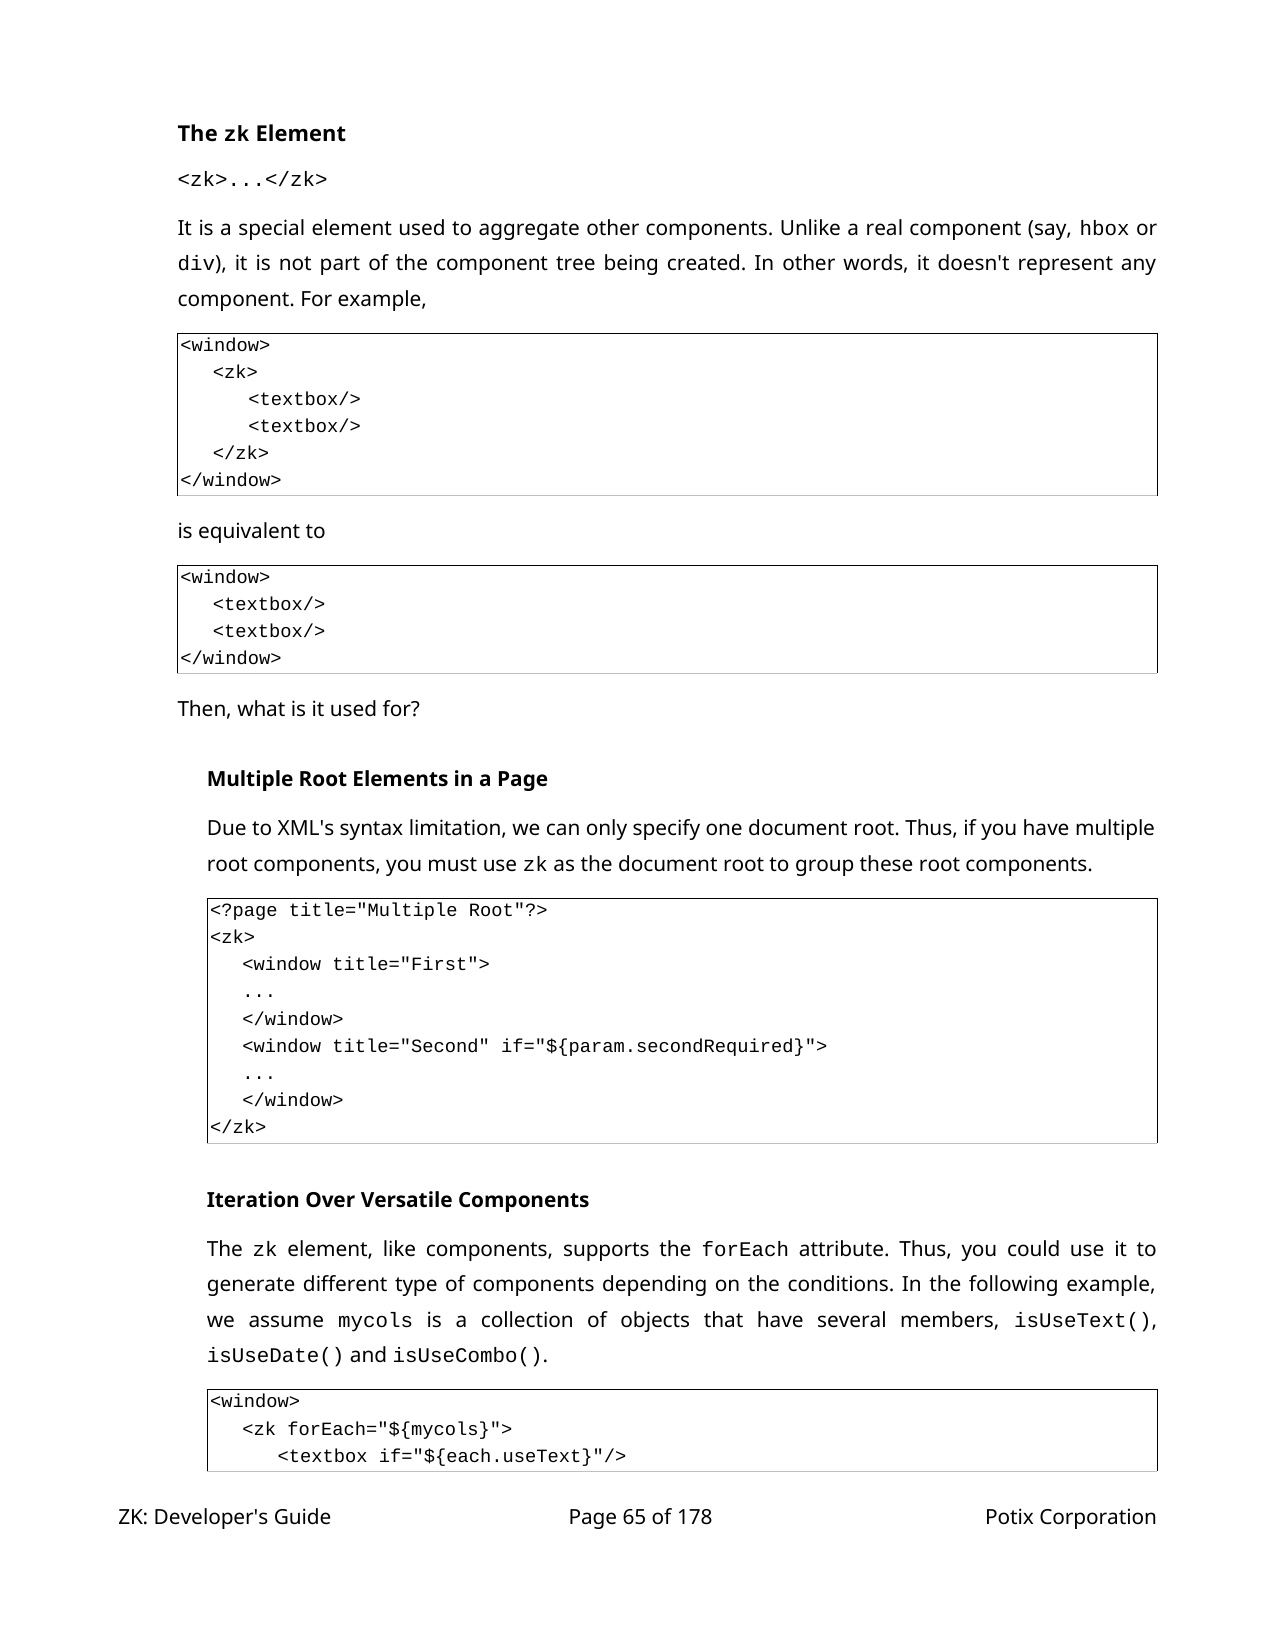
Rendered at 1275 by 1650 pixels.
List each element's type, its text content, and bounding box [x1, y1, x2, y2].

text </window> [208, 1007, 1157, 1031]
text <window> [208, 1390, 1157, 1414]
text <textbox if="${each.useText}"/> [208, 1444, 1157, 1471]
text </window> [178, 646, 1157, 673]
text <window> [178, 334, 1157, 357]
text <textbox/> <textbox/> [178, 387, 1157, 438]
text <window title="First"> [208, 952, 1157, 976]
subtitle Multiple Root Elements in a Page [207, 764, 1157, 793]
text ... [208, 979, 1157, 1004]
subtitle Iteration Over Versatile Components [207, 1185, 1157, 1213]
text Then, what is it used for? [177, 694, 1157, 722]
text <?page title="Multiple Root"?> [208, 899, 1157, 922]
text <textbox/> <textbox/> [178, 592, 1157, 643]
text </window> [208, 1088, 1157, 1112]
text </zk> [208, 1115, 1157, 1143]
text <zk forEach="${mycols}"> [208, 1417, 1157, 1441]
text <window> [178, 566, 1157, 589]
text <zk> [178, 360, 1157, 384]
text <zk> [208, 925, 1157, 949]
text ... [208, 1061, 1157, 1085]
text </window> [178, 468, 1157, 495]
text is equivalent to [177, 516, 1157, 544]
text <window title="Second" if="${param.secondRequired}"> [208, 1034, 1157, 1058]
text <zk>...</zk> [177, 169, 1157, 192]
subtitle The zk Element [177, 118, 1157, 148]
text It is a special element used to aggregate other components. Unlike a real component (say, hbox or div), it is not part of the component tree being created. In other words, it doesn't represent any component. For example, [177, 213, 1157, 312]
text </zk> [178, 441, 1157, 465]
text The zk element, like components, supports the forEach attribute. Thus, you could use it to generate different type of components depending on the conditions. In the following example, we assume mycols is a collection of objects that have several members, isUseText(), isUseDate() and isUseCombo(). [207, 1234, 1157, 1369]
text Due to XML's syntax limitation, we can only specify one document root. Thus, if you have multiple root components, you must use zk as the document root to group these root components. [207, 813, 1157, 877]
